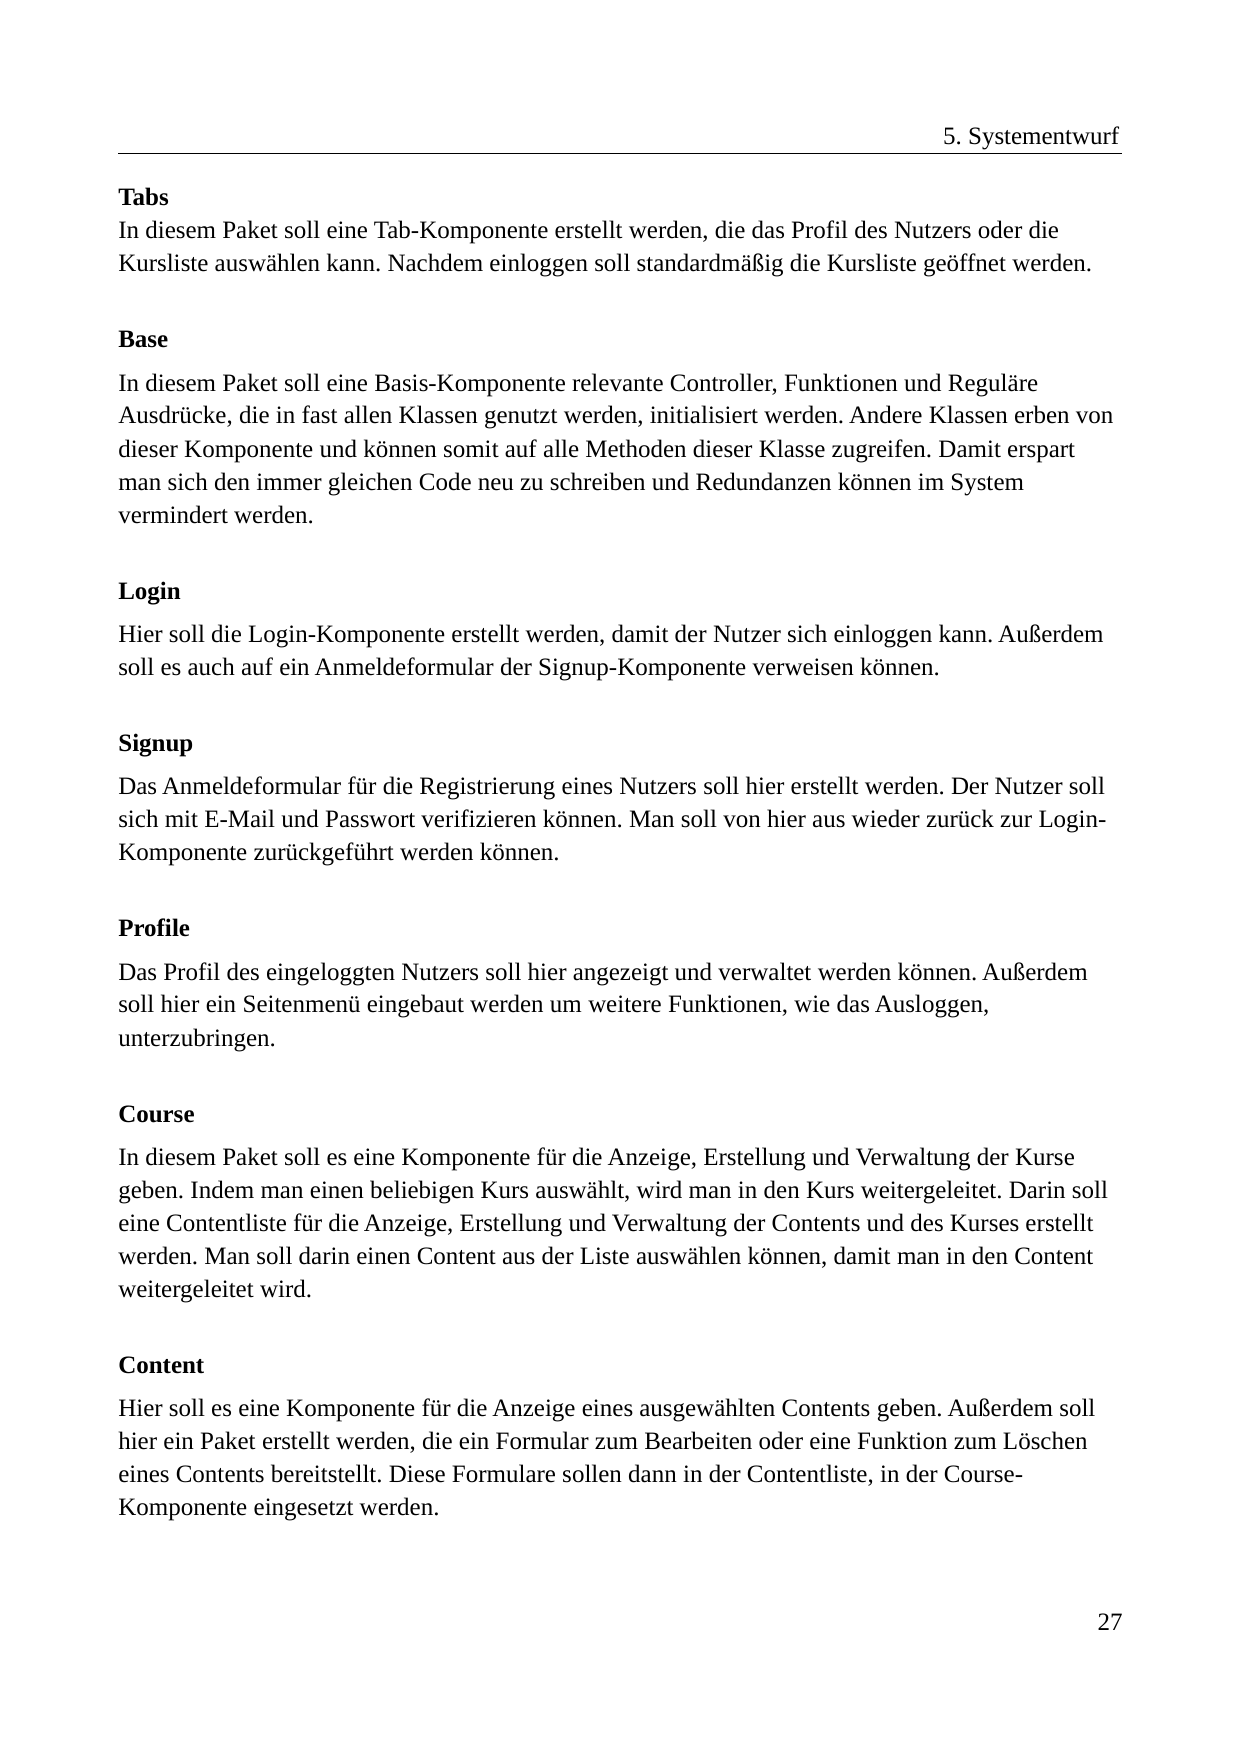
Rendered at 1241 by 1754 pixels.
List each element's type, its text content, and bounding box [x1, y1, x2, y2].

text Course [118, 1099, 1122, 1127]
text Tabs [118, 182, 1122, 211]
text In diesem Paket soll eine Basis-Komponente relevante Controller, Funktionen und Reguläre Ausdrücke, die in fast allen Klassen genutzt werden, initialisiert werden. Andere Klassen erben von dieser Komponente und können somit auf alle Methoden dieser Klasse zugreifen. Damit erspart man sich den immer gleichen Code neu zu schreiben und Redundanzen können im System vermindert werden. [118, 368, 1122, 528]
text Login [118, 576, 1122, 604]
text Signup [118, 728, 1122, 757]
text Profile [118, 913, 1122, 942]
text Das Profil des eingeloggten Nutzers soll hier angezeigt und verwaltet werden können. Außerdem soll hier ein Seitenmenü eingebaut werden um weitere Funktionen, wie das Ausloggen, unterzubringen. [118, 957, 1122, 1051]
text Das Anmeldeformular für die Registrierung eines Nutzers soll hier erstellt werden. Der Nutzer soll sich mit E-Mail und Passwort verifizieren können. Man soll von hier aus wieder zurück zur Login-Komponente zurückgeführt werden können. [118, 771, 1122, 866]
text In diesem Paket soll es eine Komponente für die Anzeige, Erstellung und Verwaltung der Kurse geben. Indem man einen beliebigen Kurs auswählt, wird man in den Kurs weitergeleitet. Darin soll eine Contentliste für die Anzeige, Erstellung und Verwaltung der Contents und des Kurses erstellt werden. Man soll darin einen Content aus der Liste auswählen können, damit man in den Content weitergeleitet wird. [118, 1142, 1122, 1303]
text In diesem Paket soll eine Tab-Komponente erstellt werden, die das Profil des Nutzers oder die Kursliste auswählen kann. Nachdem einloggen soll standardmäßig die Kursliste geöffnet werden. [118, 215, 1122, 277]
text Hier soll die Login-Komponente erstellt werden, damit der Nutzer sich einloggen kann. Außerdem soll es auch auf ein Anmeldeformular der Signup-Komponente verweisen können. [118, 619, 1122, 681]
text Hier soll es eine Komponente für die Anzeige eines ausgewählten Contents geben. Außerdem soll hier ein Paket erstellt werden, die ein Formular zum Bearbeiten oder eine Funktion zum Löschen eines Contents bereitstellt. Diese Formulare sollen dann in der Contentliste, in der Course-Komponente eingesetzt werden. [118, 1393, 1122, 1521]
text Base [118, 324, 1122, 353]
text Content [118, 1350, 1122, 1379]
